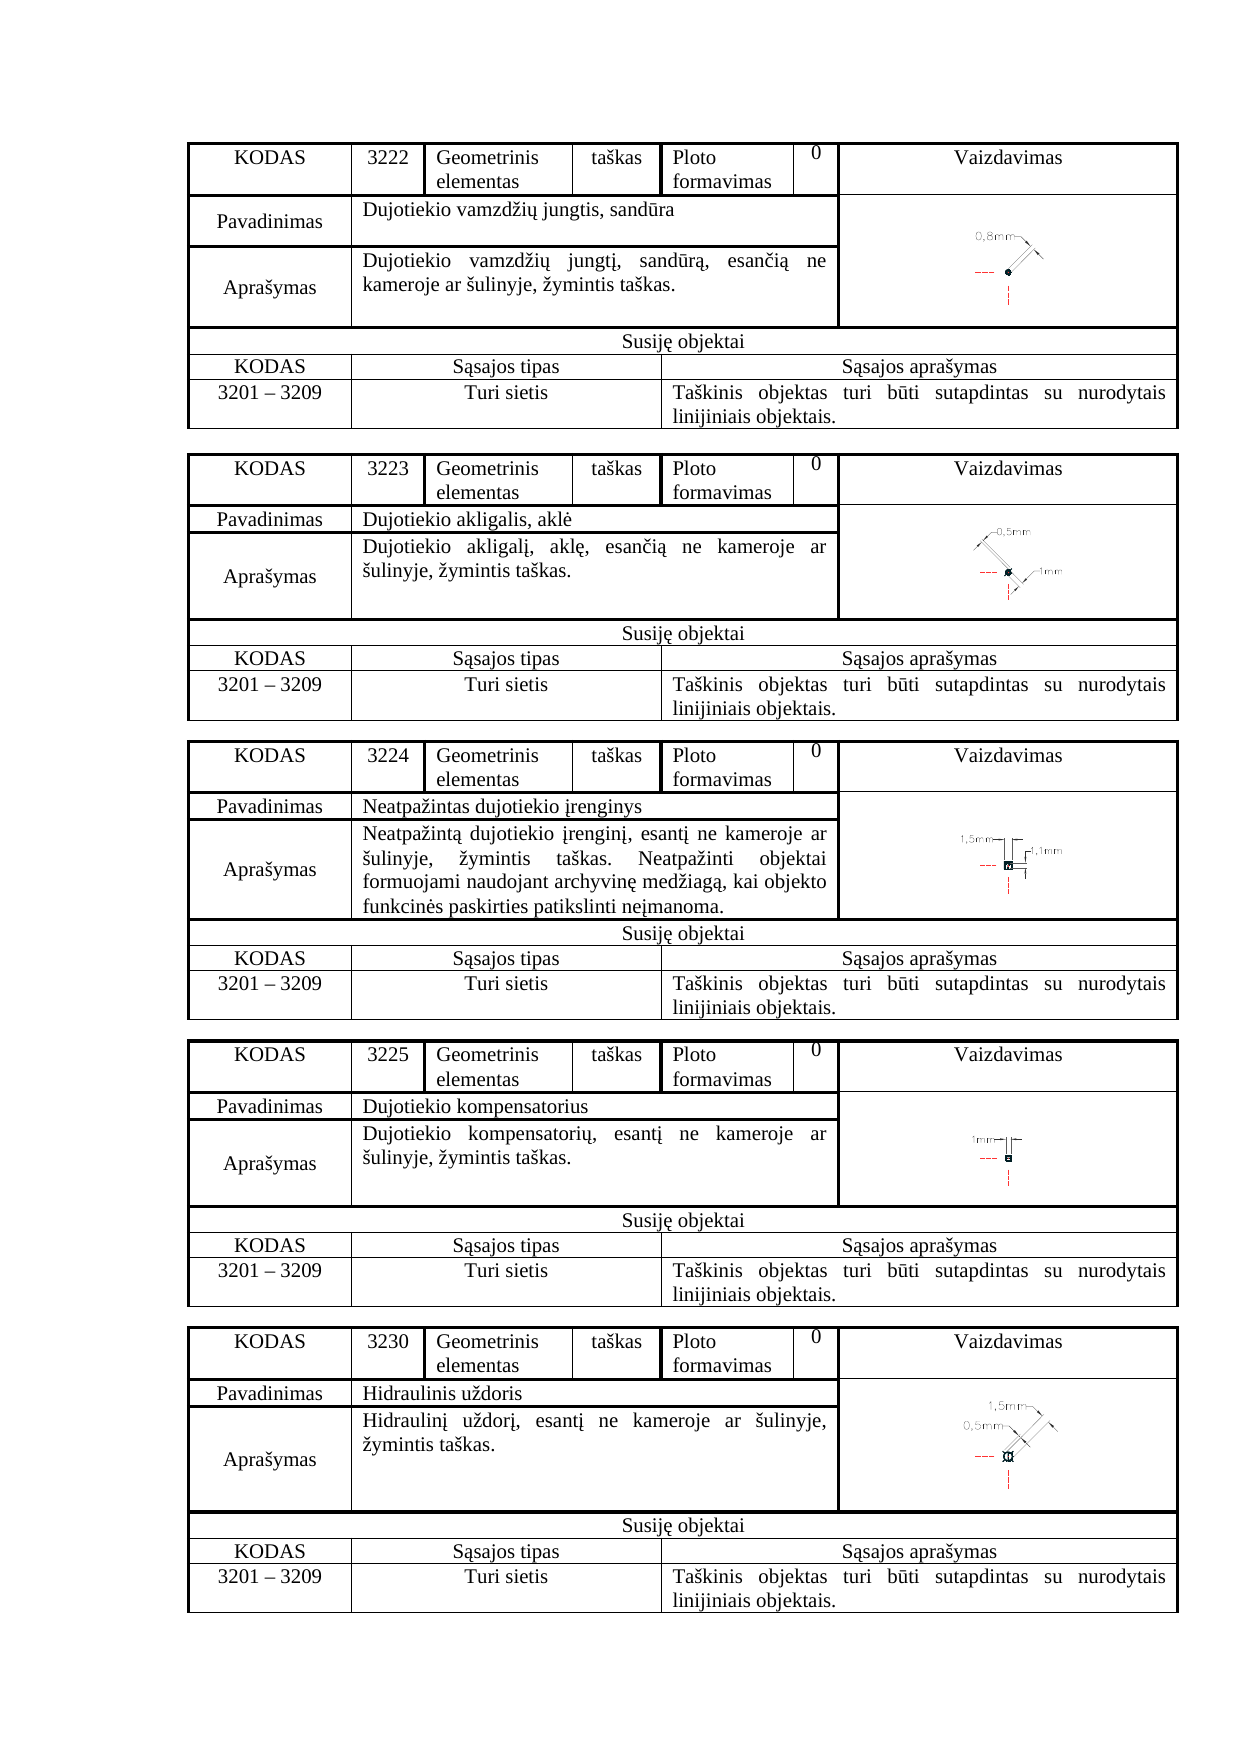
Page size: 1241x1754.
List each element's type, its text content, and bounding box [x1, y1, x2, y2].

table_header Geometrinis elementas [426, 1329, 572, 1377]
table_cell Susiję objektai [190, 1208, 1176, 1232]
table_header Ploto formavimas [663, 743, 793, 791]
table_cell Turi sietis [352, 1258, 661, 1306]
table_header KODAS [190, 145, 351, 193]
table_cell Sąsajos tipas [352, 646, 661, 670]
table_cell Pavadinimas [190, 1381, 351, 1405]
table_header taškas [573, 456, 659, 504]
table_cell Sąsajos aprašymas [662, 1233, 1176, 1257]
table_cell Dujotiekio kompensatorius [352, 1094, 837, 1118]
table_header  [794, 456, 837, 504]
table_header KODAS [190, 456, 351, 504]
table_header  [794, 1329, 837, 1377]
table_cell Neatpažintas dujotiekio įrenginys [352, 794, 837, 818]
table_cell Sąsajos aprašymas [662, 946, 1176, 970]
table_cell 3201 – 3209 [190, 1258, 351, 1306]
table_header 3225 [352, 1043, 423, 1091]
table_header taškas [573, 1329, 659, 1377]
table_header KODAS [190, 743, 351, 791]
table_header Vaizdavimas [840, 743, 1176, 791]
table_cell Sąsajos aprašymas [662, 355, 1176, 378]
table_cell Aprašymas [190, 534, 351, 618]
table_cell Aprašymas [190, 248, 351, 326]
table_cell KODAS [190, 355, 351, 378]
table_cell Sąsajos tipas [352, 355, 661, 378]
table_cell Pavadinimas [190, 794, 351, 818]
table_cell Neatpažintą dujotiekio įrenginį, esantį ne kameroje ar šulinyje, žymintis taškas. Neatpažinti objektai formuojami naudojant archyvinę medžiagą, kai objekto funkcinės paskirties patikslinti neįmanoma. [352, 821, 837, 918]
table_header 3230 [352, 1329, 423, 1377]
table_cell Turi sietis [352, 671, 661, 719]
table_cell Sąsajos tipas [352, 946, 661, 970]
table_cell Turi sietis [352, 971, 661, 1019]
table_cell Dujotiekio akligalis, aklė [352, 507, 837, 531]
table_cell Sąsajos aprašymas [662, 646, 1176, 670]
table_cell Susiję objektai [190, 329, 1176, 353]
table_header KODAS [190, 1043, 351, 1091]
table_cell KODAS [190, 1233, 351, 1257]
table_header Ploto formavimas [663, 456, 793, 504]
table_header 3222 [352, 145, 423, 193]
table_cell Dujotiekio akligalį, aklę, esančią ne kameroje ar šulinyje, žymintis taškas. [352, 534, 837, 618]
table_header 3223 [352, 456, 423, 504]
table_cell [840, 792, 1176, 918]
table_cell KODAS [190, 646, 351, 670]
table_cell [840, 195, 1176, 326]
table_cell Pavadinimas [190, 1094, 351, 1118]
table_header Geometrinis elementas [426, 145, 572, 193]
table_cell Taškinis objektas turi būti sutapdintas su nurodytais linijiniais objektais. [662, 1258, 1176, 1306]
table_cell Pavadinimas [190, 507, 351, 531]
table_cell [840, 1092, 1176, 1204]
table_header 3224 [352, 743, 423, 791]
table_header Ploto formavimas [663, 1043, 793, 1091]
table_header Vaizdavimas [840, 145, 1176, 193]
table_cell Sąsajos aprašymas [662, 1539, 1176, 1563]
table_cell Susiję objektai [190, 621, 1176, 645]
table_header taškas [573, 1043, 659, 1091]
table_header Geometrinis elementas [426, 743, 572, 791]
table_cell Turi sietis [352, 380, 661, 428]
table_cell Dujotiekio kompensatorių, esantį ne kameroje ar šulinyje, žymintis taškas. [352, 1121, 837, 1204]
table_header Geometrinis elementas [426, 456, 572, 504]
table_cell Taškinis objektas turi būti sutapdintas su nurodytais linijiniais objektais. [662, 1564, 1176, 1612]
table_header  [794, 743, 837, 791]
table_cell Aprašymas [190, 1408, 351, 1510]
table_cell Hidraulinis uždoris [352, 1381, 837, 1405]
table_cell Dujotiekio vamzdžių jungtį, sandūrą, esančią ne kameroje ar šulinyje, žymintis taškas. [352, 248, 837, 326]
table_header Geometrinis elementas [426, 1043, 572, 1091]
table_header  [794, 1043, 837, 1091]
table_header Vaizdavimas [840, 1043, 1176, 1091]
table_cell Susiję objektai [190, 921, 1176, 945]
table_cell KODAS [190, 1539, 351, 1563]
table_cell Susiję objektai [190, 1514, 1176, 1537]
table_cell Hidraulinį uždorį, esantį ne kameroje ar šulinyje, žymintis taškas. [352, 1408, 837, 1510]
table_header Ploto formavimas [663, 1329, 793, 1377]
table_cell 3201 – 3209 [190, 671, 351, 719]
table_header Vaizdavimas [840, 1329, 1176, 1377]
table_cell 3201 – 3209 [190, 380, 351, 428]
table_cell KODAS [190, 946, 351, 970]
table_cell Turi sietis [352, 1564, 661, 1612]
table_header taškas [573, 743, 659, 791]
table_cell 3201 – 3209 [190, 1564, 351, 1612]
table_cell Taškinis objektas turi būti sutapdintas su nurodytais linijiniais objektais. [662, 380, 1176, 428]
table_cell Dujotiekio vamzdžių jungtis, sandūra [352, 197, 837, 245]
table_cell Aprašymas [190, 1121, 351, 1204]
table_cell Sąsajos tipas [352, 1233, 661, 1257]
table_cell 3201 – 3209 [190, 971, 351, 1019]
table_cell [840, 1379, 1176, 1510]
table_cell Sąsajos tipas [352, 1539, 661, 1563]
table_header  [794, 145, 837, 193]
table_cell Taškinis objektas turi būti sutapdintas su nurodytais linijiniais objektais. [662, 671, 1176, 719]
table_cell [840, 505, 1176, 618]
table_header taškas [573, 145, 659, 193]
table_header Ploto formavimas [663, 145, 793, 193]
table_header KODAS [190, 1329, 351, 1377]
table_cell Pavadinimas [190, 197, 351, 245]
table_cell Aprašymas [190, 821, 351, 918]
table_cell Taškinis objektas turi būti sutapdintas su nurodytais linijiniais objektais. [662, 971, 1176, 1019]
table_header Vaizdavimas [840, 456, 1176, 504]
